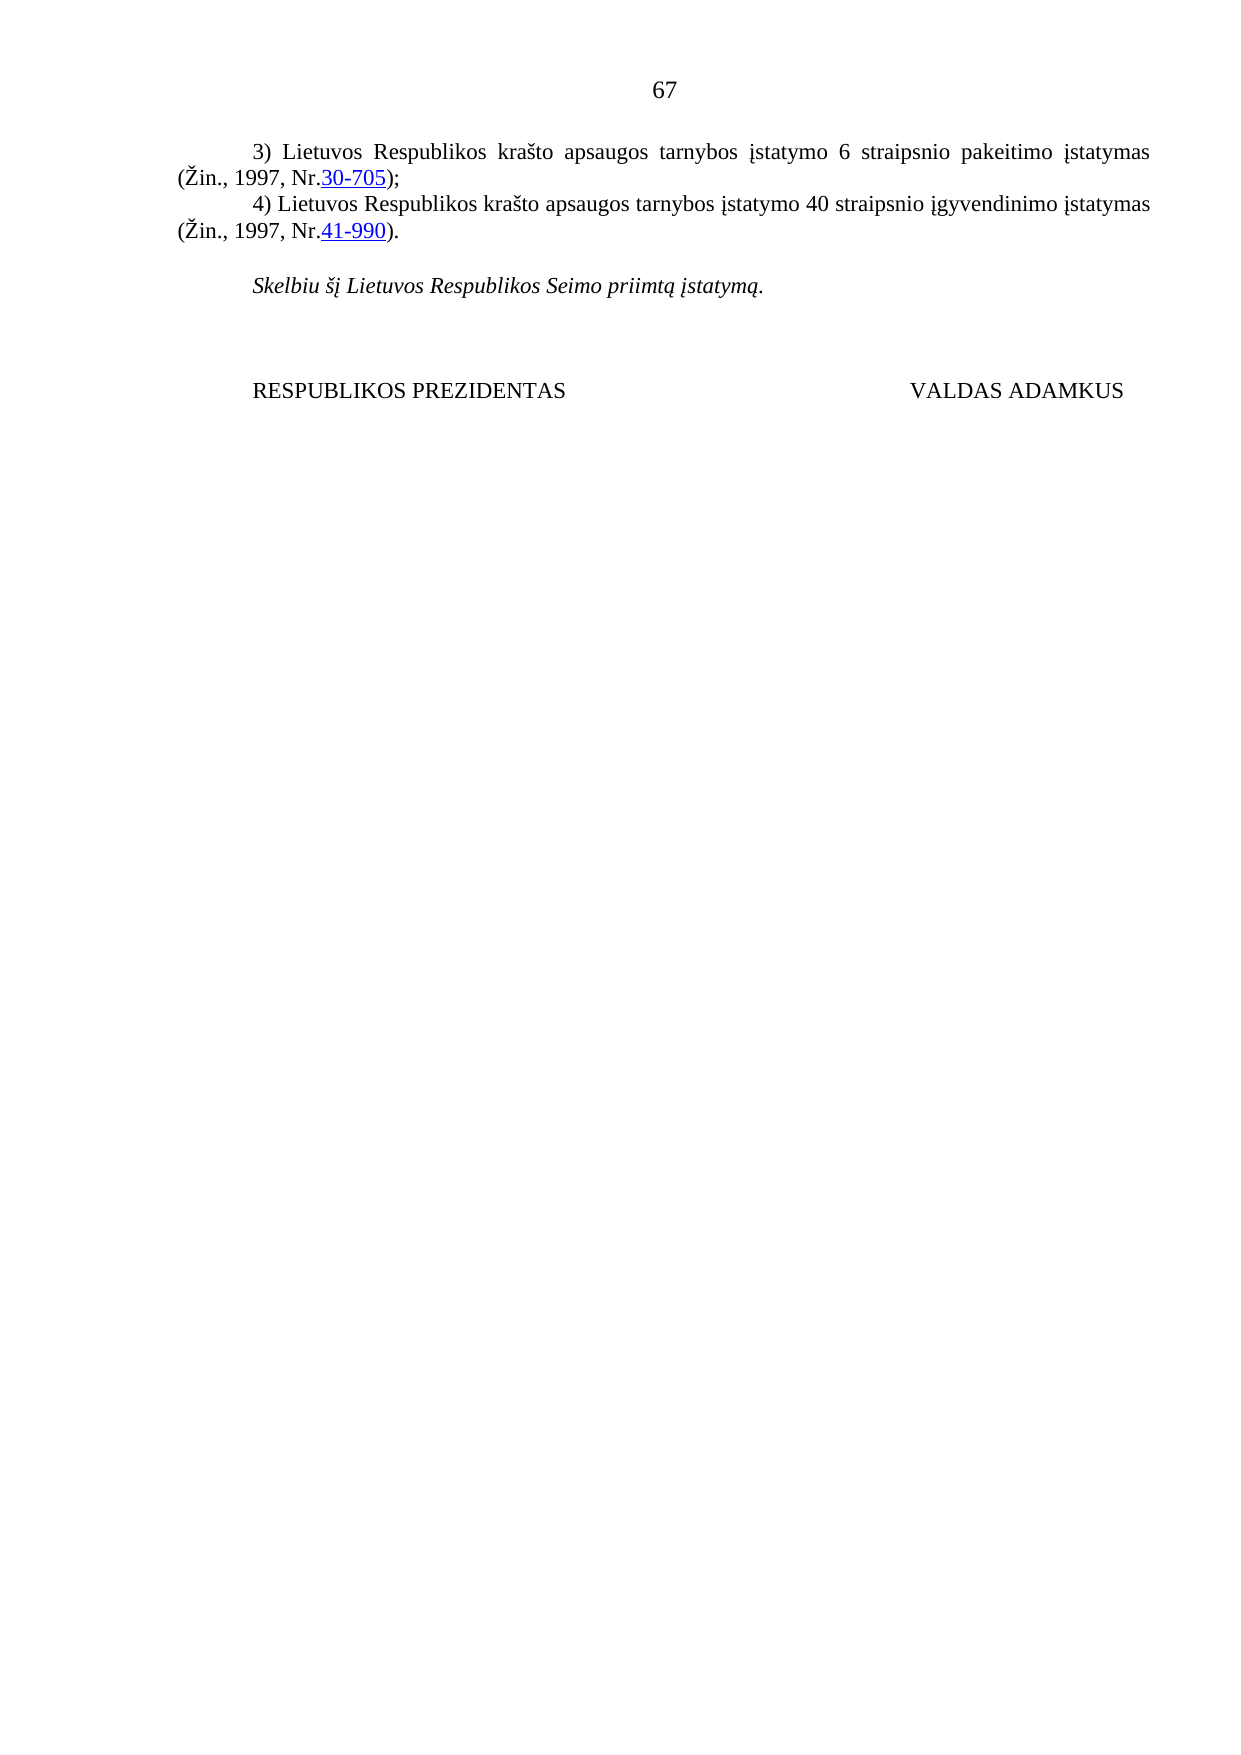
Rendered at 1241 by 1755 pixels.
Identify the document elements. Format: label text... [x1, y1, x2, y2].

text RESPUBLIKOS PREZIDENTAS VALDAS ADAMKUS [177, 377, 1152, 404]
text 4) Lietuvos Respublikos krašto apsaugos tarnybos įstatymo 40 straipsnio įgyvendinimo įstatymas (Žin., 1997, Nr.41-990). [177, 191, 1152, 243]
text 3) Lietuvos Respublikos krašto apsaugos tarnybos įstatymo 6 straipsnio pakeitimo įstatymas (Žin., 1997, Nr.30-705); [177, 138, 1152, 191]
text Skelbiu šį Lietuvos Respublikos Seimo priimtą įstatymą. [177, 272, 1152, 298]
